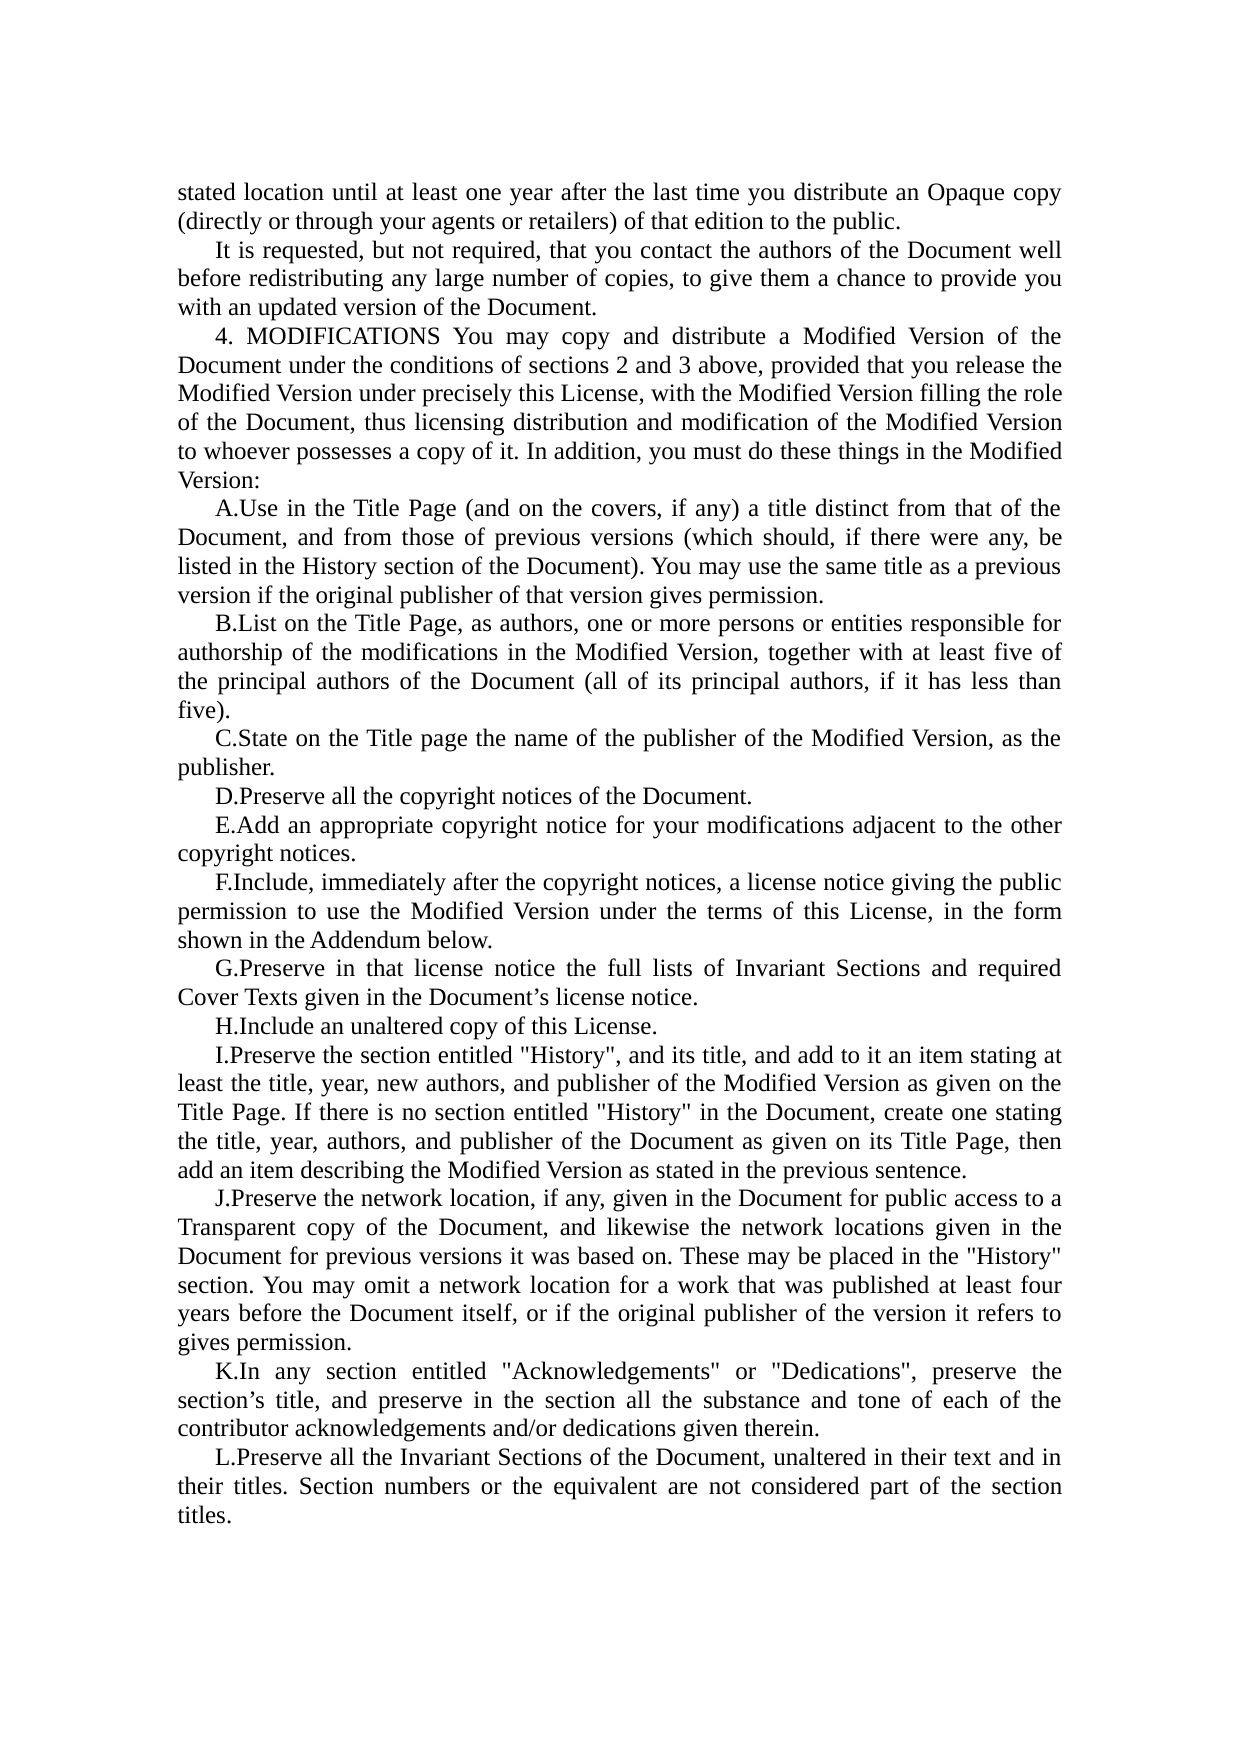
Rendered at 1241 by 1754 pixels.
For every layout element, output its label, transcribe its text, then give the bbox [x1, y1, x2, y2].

text J.Preserve the network location, if any, given in the Document for public access to a Transparent copy of the Document, and likewise the network locations given in the Document for previous versions it was based on. These may be placed in the "History" section. You may omit a network location for a work that was published at least four years before the Document itself, or if the original publisher of the version it refers to gives permission. [177, 1183, 1063, 1356]
text H.Include an unaltered copy of this License. [177, 1011, 1063, 1040]
text D.Preserve all the copyright notices of the Document. [177, 781, 1063, 810]
text F.Include, immediately after the copyright notices, a license notice giving the public permission to use the Modified Version under the terms of this License, in the form shown in the Addendum below. [177, 867, 1063, 953]
text stated location until at least one year after the last time you distribute an Opaque copy (directly or through your agents or retailers) of that edition to the public. [177, 177, 1063, 235]
text C.State on the Title page the name of the publisher of the Modified Version, as the publisher. [177, 723, 1063, 781]
text I.Preserve the section entitled "History", and its title, and add to it an item stating at least the title, year, new authors, and publisher of the Modified Version as given on the Title Page. If there is no section entitled "History" in the Document, create one stating the title, year, authors, and publisher of the Document as given on its Title Page, then add an item describing the Modified Version as stated in the previous sentence. [177, 1040, 1063, 1183]
text It is requested, but not required, that you contact the authors of the Document well before redistributing any large number of copies, to give them a chance to provide you with an updated version of the Document. [177, 235, 1063, 321]
text B.List on the Title Page, as authors, one or more persons or entities responsible for authorship of the modifications in the Modified Version, together with at least five of the principal authors of the Document (all of its principal authors, if it has less than five). [177, 608, 1063, 723]
text 4. MODIFICATIONS You may copy and distribute a Modified Version of the Document under the conditions of sections 2 and 3 above, provided that you release the Modified Version under precisely this License, with the Modified Version filling the role of the Document, thus licensing distribution and modification of the Modified Version to whoever possesses a copy of it. In addition, you must do these things in the Modified Version: [177, 321, 1063, 493]
text A.Use in the Title Page (and on the covers, if any) a title distinct from that of the Document, and from those of previous versions (which should, if there were any, be listed in the History section of the Document). You may use the same title as a previous version if the original publisher of that version gives permission. [177, 493, 1063, 608]
text E.Add an appropriate copyright notice for your modifications adjacent to the other copyright notices. [177, 810, 1063, 867]
text L.Preserve all the Invariant Sections of the Document, unaltered in their text and in their titles. Section numbers or the equivalent are not considered part of the section titles. [177, 1442, 1063, 1528]
text G.Preserve in that license notice the full lists of Invariant Sections and required Cover Texts given in the Document’s license notice. [177, 953, 1063, 1011]
text K.In any section entitled "Acknowledgements" or "Dedications", preserve the section’s title, and preserve in the section all the substance and tone of each of the contributor acknowledgements and/or dedications given therein. [177, 1356, 1063, 1442]
